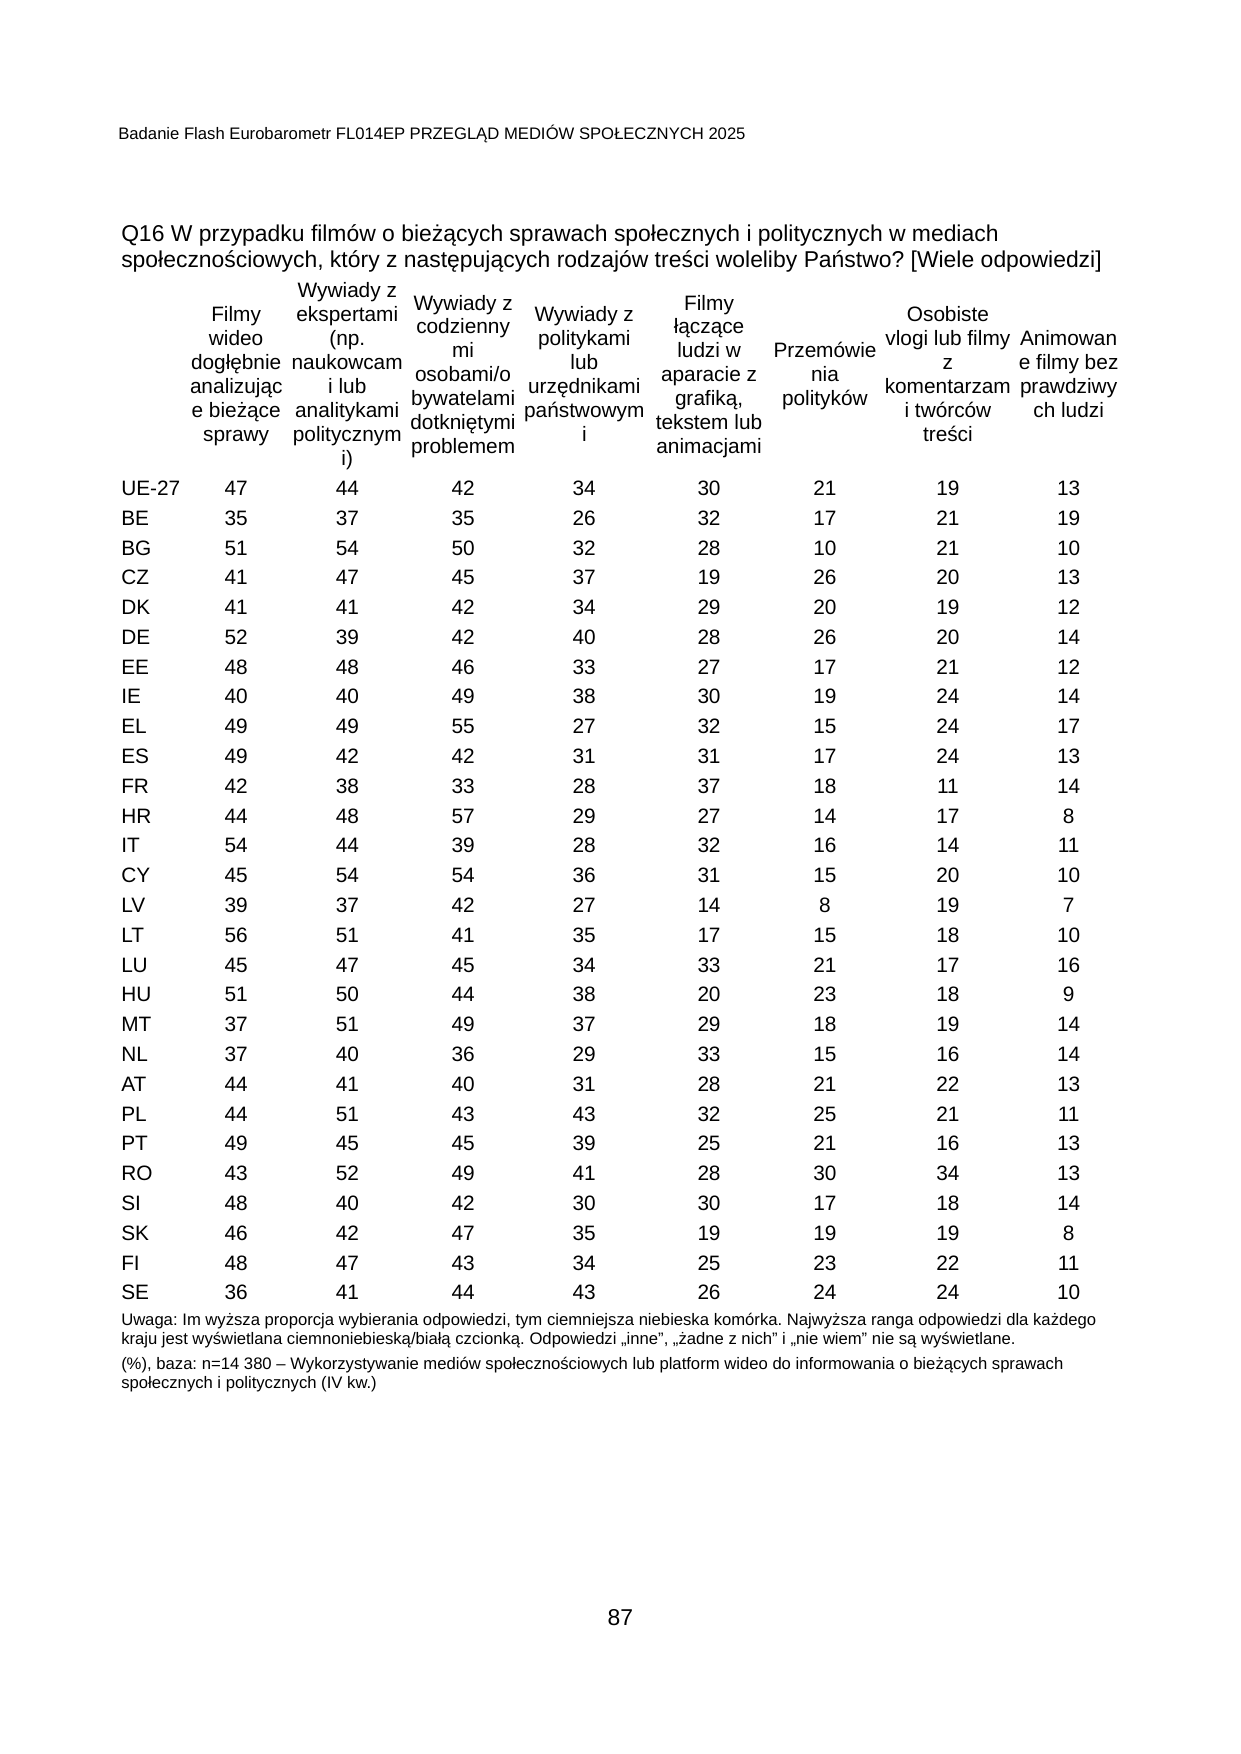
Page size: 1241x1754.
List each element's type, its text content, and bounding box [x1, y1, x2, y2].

table_cell 27 [649, 801, 769, 830]
table_cell 27 [649, 652, 769, 681]
table_cell 17 [769, 503, 881, 532]
table_cell 34 [519, 1248, 649, 1277]
table_cell PL [118, 1099, 184, 1128]
table_cell 26 [649, 1277, 769, 1307]
table_cell 40 [288, 681, 406, 711]
table_cell 25 [649, 1248, 769, 1277]
table_cell 12 [1015, 652, 1122, 681]
table_cell 51 [184, 979, 288, 1009]
table_cell 56 [184, 920, 288, 949]
table_cell 14 [649, 890, 769, 920]
table_cell 15 [769, 860, 881, 890]
table_cell IE [118, 681, 184, 711]
table_cell 21 [881, 1099, 1015, 1128]
table_cell 36 [406, 1039, 519, 1069]
table_cell 14 [1015, 1039, 1122, 1069]
table_cell 37 [519, 562, 649, 592]
table_cell IT [118, 830, 184, 860]
table_cell 21 [881, 533, 1015, 562]
table_cell 40 [288, 1039, 406, 1069]
table_cell 27 [519, 711, 649, 741]
table_cell 44 [288, 830, 406, 860]
table_cell 19 [649, 562, 769, 592]
table_cell 14 [1015, 681, 1122, 711]
table_cell 47 [184, 473, 288, 503]
table_cell 32 [649, 711, 769, 741]
table_cell 17 [1015, 711, 1122, 741]
table_cell SK [118, 1218, 184, 1247]
table_cell 24 [881, 681, 1015, 711]
table_cell 50 [288, 979, 406, 1009]
table_cell 42 [406, 622, 519, 652]
table_cell 14 [1015, 622, 1122, 652]
table_cell 55 [406, 711, 519, 741]
table_cell DE [118, 622, 184, 652]
table_cell 39 [288, 622, 406, 652]
table_cell NL [118, 1039, 184, 1069]
table_cell 46 [184, 1218, 288, 1247]
table_cell 37 [288, 503, 406, 532]
table_cell 19 [1015, 503, 1122, 532]
table_cell 41 [406, 920, 519, 949]
table_cell 17 [881, 950, 1015, 979]
table_cell 38 [288, 771, 406, 801]
table_cell 47 [288, 1248, 406, 1277]
table_cell 17 [769, 652, 881, 681]
table_cell 29 [519, 801, 649, 830]
table_cell 20 [881, 622, 1015, 652]
table_cell 25 [769, 1099, 881, 1128]
table_cell 7 [1015, 890, 1122, 920]
table_cell 33 [519, 652, 649, 681]
table_cell 14 [1015, 771, 1122, 801]
table_cell 11 [1015, 830, 1122, 860]
table_cell 42 [406, 473, 519, 503]
table_cell 48 [288, 652, 406, 681]
table_cell 51 [288, 920, 406, 949]
table_cell 24 [769, 1277, 881, 1307]
table_cell 44 [288, 473, 406, 503]
table_cell 37 [184, 1039, 288, 1069]
table_cell 34 [519, 592, 649, 622]
table_cell 33 [649, 1039, 769, 1069]
table_cell 28 [649, 622, 769, 652]
table_cell 40 [519, 622, 649, 652]
table_cell 19 [881, 473, 1015, 503]
table_cell 42 [288, 1218, 406, 1247]
table_cell 34 [519, 473, 649, 503]
table_cell 54 [288, 533, 406, 562]
table_cell 24 [881, 1277, 1015, 1307]
table_cell 46 [406, 652, 519, 681]
table_cell 15 [769, 711, 881, 741]
table_cell 16 [881, 1128, 1015, 1158]
table_cell 18 [881, 920, 1015, 949]
table_cell 42 [184, 771, 288, 801]
table_cell 17 [769, 1188, 881, 1218]
table_cell RO [118, 1158, 184, 1188]
table_cell BG [118, 533, 184, 562]
table_cell 11 [1015, 1248, 1122, 1277]
table_cell 45 [184, 950, 288, 979]
table_cell 38 [519, 681, 649, 711]
table_cell 28 [519, 771, 649, 801]
table_cell 42 [406, 890, 519, 920]
table_cell 9 [1015, 979, 1122, 1009]
table_cell 31 [649, 741, 769, 771]
table_cell 19 [649, 1218, 769, 1247]
table_cell 29 [649, 1009, 769, 1039]
table_cell 41 [288, 592, 406, 622]
table_cell 51 [184, 533, 288, 562]
table_cell 44 [184, 1099, 288, 1128]
table_cell 25 [649, 1128, 769, 1158]
table_cell 18 [881, 1188, 1015, 1218]
table_cell 52 [184, 622, 288, 652]
table_cell 42 [406, 592, 519, 622]
table_cell 10 [1015, 1277, 1122, 1307]
table_cell 11 [881, 771, 1015, 801]
table_cell Przemówienia polityków [769, 275, 881, 473]
table_cell 19 [881, 1009, 1015, 1039]
table_cell CY [118, 860, 184, 890]
table_cell SI [118, 1188, 184, 1218]
table_cell 20 [769, 592, 881, 622]
table_cell [118, 275, 184, 473]
table_cell 52 [288, 1158, 406, 1188]
table_cell 35 [519, 920, 649, 949]
table_cell LV [118, 890, 184, 920]
table_cell 41 [184, 592, 288, 622]
table_cell 26 [769, 622, 881, 652]
table_cell 47 [406, 1218, 519, 1247]
table_cell 22 [881, 1069, 1015, 1098]
table_cell 31 [649, 860, 769, 890]
table_cell 45 [184, 860, 288, 890]
table_cell 15 [769, 1039, 881, 1069]
table_cell 28 [649, 1158, 769, 1188]
table_cell 14 [1015, 1009, 1122, 1039]
table_cell 8 [769, 890, 881, 920]
table_cell 21 [881, 652, 1015, 681]
table_cell 19 [881, 1218, 1015, 1247]
table_cell 44 [184, 1069, 288, 1098]
table_cell 28 [649, 533, 769, 562]
table_cell 13 [1015, 562, 1122, 592]
table_header Q16 W przypadku filmów o bieżących sprawach społecznych i politycznych w mediach społecznościowych, który z następujących rodzajów treści woleliby Państwo? [Wiele odpowiedzi] [118, 217, 1122, 275]
table_cell 30 [649, 1188, 769, 1218]
table_cell 12 [1015, 592, 1122, 622]
table_cell 31 [519, 1069, 649, 1098]
table_cell 51 [288, 1099, 406, 1128]
table_cell 40 [288, 1188, 406, 1218]
table_cell 42 [406, 741, 519, 771]
table_cell 54 [406, 860, 519, 890]
table_cell AT [118, 1069, 184, 1098]
table_cell UE-27 [118, 473, 184, 503]
table_cell 26 [519, 503, 649, 532]
table_cell 26 [769, 562, 881, 592]
table_cell 21 [769, 1128, 881, 1158]
table_cell 36 [519, 860, 649, 890]
table_cell 16 [1015, 950, 1122, 979]
table_cell 15 [769, 920, 881, 949]
table_cell 32 [649, 503, 769, 532]
table_cell 36 [184, 1277, 288, 1307]
table_cell 37 [519, 1009, 649, 1039]
table_cell 14 [769, 801, 881, 830]
table_cell 44 [184, 801, 288, 830]
table_cell 49 [406, 1158, 519, 1188]
table_cell 35 [184, 503, 288, 532]
table_cell 23 [769, 979, 881, 1009]
table_cell 13 [1015, 1069, 1122, 1098]
table_cell 16 [769, 830, 881, 860]
table_cell 48 [184, 652, 288, 681]
table_cell BE [118, 503, 184, 532]
table_cell 30 [649, 681, 769, 711]
table_cell 32 [649, 1099, 769, 1128]
table_cell 8 [1015, 801, 1122, 830]
table_cell SE [118, 1277, 184, 1307]
table_cell 34 [881, 1158, 1015, 1188]
table_cell 18 [769, 1009, 881, 1039]
table_cell 48 [184, 1248, 288, 1277]
table_cell 21 [881, 503, 1015, 532]
table_cell 43 [184, 1158, 288, 1188]
table_cell DK [118, 592, 184, 622]
table_cell 19 [881, 890, 1015, 920]
table_cell 33 [406, 771, 519, 801]
table_cell MT [118, 1009, 184, 1039]
table_cell FI [118, 1248, 184, 1277]
table_cell 54 [288, 860, 406, 890]
table_cell 16 [881, 1039, 1015, 1069]
table_cell 18 [881, 979, 1015, 1009]
table_cell 14 [881, 830, 1015, 860]
table_cell 32 [519, 533, 649, 562]
table_cell LT [118, 920, 184, 949]
table_cell 37 [184, 1009, 288, 1039]
table_cell 37 [288, 890, 406, 920]
table_cell 10 [769, 533, 881, 562]
table_cell Wywiady z codziennymi osobami/obywatelami dotkniętymi problemem [406, 275, 519, 473]
table_cell 41 [288, 1069, 406, 1098]
table_cell 19 [769, 681, 881, 711]
table_cell (%), baza: n=14 380 – Wykorzystywanie mediów społecznościowych lub platform wideo do informowania o bieżących sprawach społecznych i politycznych (IV kw.) [118, 1351, 1122, 1395]
table_cell 33 [649, 950, 769, 979]
table_cell 41 [288, 1277, 406, 1307]
table_cell 10 [1015, 860, 1122, 890]
table_cell EE [118, 652, 184, 681]
table_cell 44 [406, 979, 519, 1009]
table_cell 48 [288, 801, 406, 830]
table_cell 23 [769, 1248, 881, 1277]
table_cell 32 [649, 830, 769, 860]
table_cell 27 [519, 890, 649, 920]
table_cell CZ [118, 562, 184, 592]
table_cell 37 [649, 771, 769, 801]
table_cell 43 [406, 1248, 519, 1277]
table_cell 11 [1015, 1099, 1122, 1128]
table_cell ES [118, 741, 184, 771]
table_cell 47 [288, 950, 406, 979]
table_cell 43 [519, 1099, 649, 1128]
table_cell 30 [769, 1158, 881, 1188]
table_cell 42 [406, 1188, 519, 1218]
table_cell 28 [519, 830, 649, 860]
table_cell Filmy wideo dogłębnie analizujące bieżące sprawy [184, 275, 288, 473]
table_cell 49 [184, 1128, 288, 1158]
table_cell 48 [184, 1188, 288, 1218]
table_cell 19 [769, 1218, 881, 1247]
table_cell 13 [1015, 741, 1122, 771]
table_cell 40 [184, 681, 288, 711]
table_cell 10 [1015, 533, 1122, 562]
table_cell HU [118, 979, 184, 1009]
table_cell 17 [769, 741, 881, 771]
table_cell Osobiste vlogi lub filmy z komentarzami twórców treści [881, 275, 1015, 473]
table_cell 17 [649, 920, 769, 949]
table_cell FR [118, 771, 184, 801]
table_cell 20 [881, 562, 1015, 592]
table_cell 13 [1015, 1158, 1122, 1188]
table_cell 30 [649, 473, 769, 503]
table_cell 43 [519, 1277, 649, 1307]
table_cell 49 [184, 711, 288, 741]
table_cell 39 [406, 830, 519, 860]
table_cell 29 [649, 592, 769, 622]
table_cell 39 [519, 1128, 649, 1158]
table_cell 13 [1015, 1128, 1122, 1158]
table_cell 45 [406, 950, 519, 979]
table_cell 57 [406, 801, 519, 830]
table_cell 43 [406, 1099, 519, 1128]
table_cell Wywiady z ekspertami (np. naukowcami lub analitykami politycznymi) [288, 275, 406, 473]
table_cell 21 [769, 473, 881, 503]
table_cell 14 [1015, 1188, 1122, 1218]
table_cell 39 [184, 890, 288, 920]
table_cell EL [118, 711, 184, 741]
table_cell 35 [519, 1218, 649, 1247]
table_cell 21 [769, 1069, 881, 1098]
table_cell 18 [769, 771, 881, 801]
table_cell 42 [288, 741, 406, 771]
table_cell 20 [881, 860, 1015, 890]
table_cell 19 [881, 592, 1015, 622]
table_cell 49 [406, 681, 519, 711]
table_cell PT [118, 1128, 184, 1158]
table_cell 35 [406, 503, 519, 532]
table_cell 30 [519, 1188, 649, 1218]
table_cell 45 [406, 1128, 519, 1158]
table_cell 45 [288, 1128, 406, 1158]
table_cell 51 [288, 1009, 406, 1039]
table_cell 21 [769, 950, 881, 979]
table_cell 41 [184, 562, 288, 592]
table_cell 17 [881, 801, 1015, 830]
table_cell 49 [288, 711, 406, 741]
table_cell 10 [1015, 920, 1122, 949]
table_cell Wywiady z politykami lub urzędnikami państwowymi [519, 275, 649, 473]
table_cell 41 [519, 1158, 649, 1188]
table_cell LU [118, 950, 184, 979]
table_cell 29 [519, 1039, 649, 1069]
table_cell 40 [406, 1069, 519, 1098]
table_cell Uwaga: Im wyższa proporcja wybierania odpowiedzi, tym ciemniejsza niebieska komórka. Najwyższa ranga odpowiedzi dla każdego kraju jest wyświetlana ciemnoniebieską/białą czcionką. Odpowiedzi „inne”, „żadne z nich” i „nie wiem” nie są wyświetlane. [118, 1307, 1122, 1351]
table_cell 50 [406, 533, 519, 562]
table_cell 34 [519, 950, 649, 979]
table_cell 24 [881, 711, 1015, 741]
table_cell 8 [1015, 1218, 1122, 1247]
table_cell 54 [184, 830, 288, 860]
table_cell 44 [406, 1277, 519, 1307]
table_cell 49 [184, 741, 288, 771]
table_cell 45 [406, 562, 519, 592]
table_cell 24 [881, 741, 1015, 771]
table_cell 22 [881, 1248, 1015, 1277]
table_cell 28 [649, 1069, 769, 1098]
table_cell HR [118, 801, 184, 830]
table_cell 31 [519, 741, 649, 771]
table_cell Filmy łączące ludzi w aparacie z grafiką, tekstem lub animacjami [649, 275, 769, 473]
table_cell 20 [649, 979, 769, 1009]
table_cell Animowane filmy bez prawdziwych ludzi [1015, 275, 1122, 473]
table_cell 49 [406, 1009, 519, 1039]
table_cell 38 [519, 979, 649, 1009]
table_cell 13 [1015, 473, 1122, 503]
table_cell 47 [288, 562, 406, 592]
